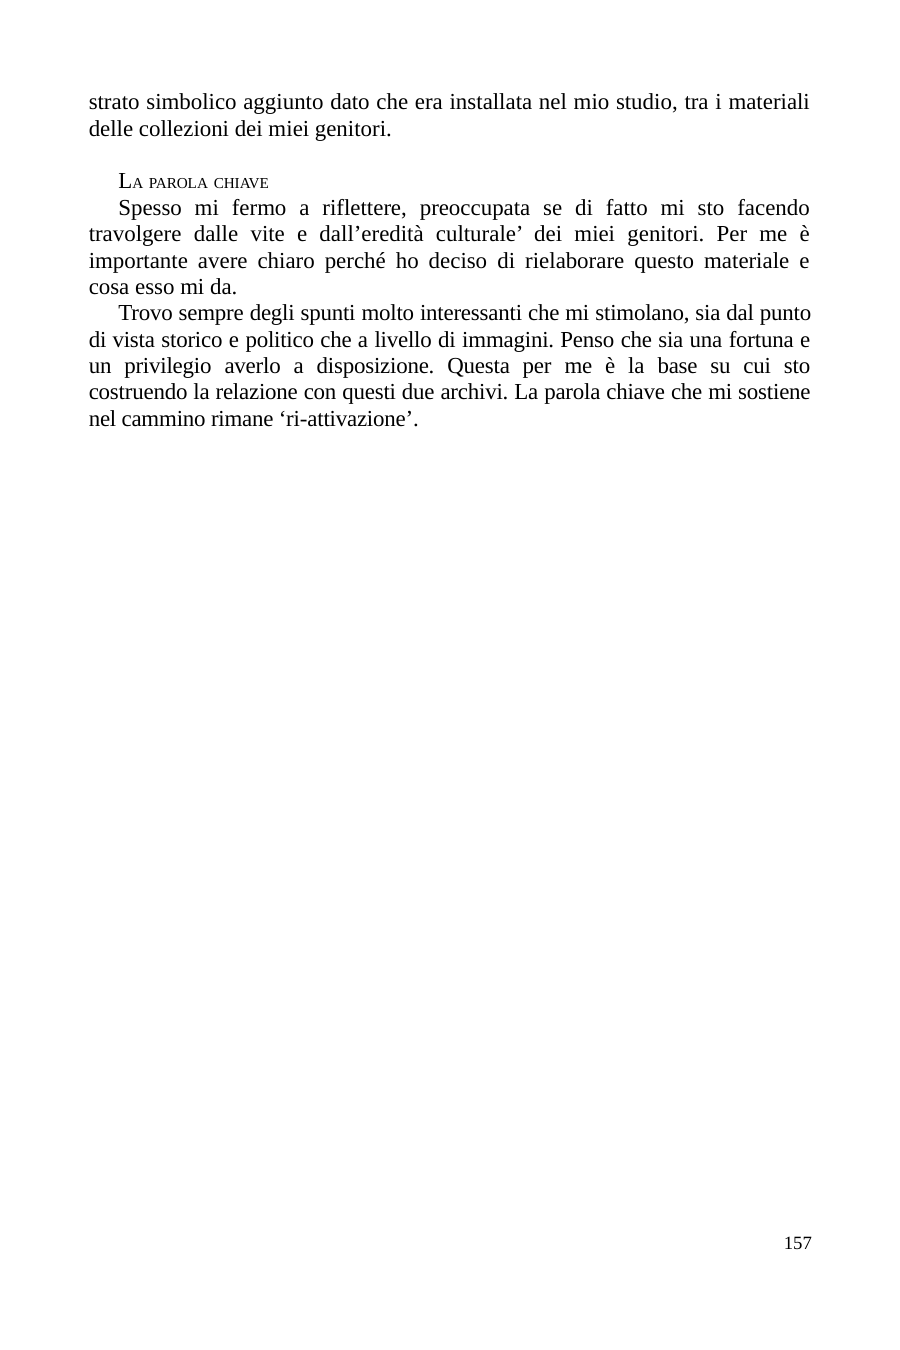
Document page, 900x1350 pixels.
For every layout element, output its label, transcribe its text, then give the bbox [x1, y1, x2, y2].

text strato simbolico aggiunto dato che era installata nel mio studio, tra i materiali delle collezioni dei miei genitori. [88, 88, 811, 141]
text La parola chiave [88, 168, 811, 194]
text Spesso mi fermo a riflettere, preoccupata se di fatto mi sto facendo travolgere dalle vite e dall’eredità culturale’ dei miei genitori. Per me è importante avere chiaro perché ho deciso di rielaborare questo materiale e cosa esso mi da. [88, 194, 811, 299]
text Trovo sempre degli spunti molto interessanti che mi stimolano, sia dal punto di vista storico e politico che a livello di immagini. Penso che sia una fortuna e un privilegio averlo a disposizione. Questa per me è la base su cui sto costruendo la relazione con questi due archivi. La parola chiave che mi sostiene nel cammino rimane ‘ri-attivazione’. [88, 299, 811, 431]
